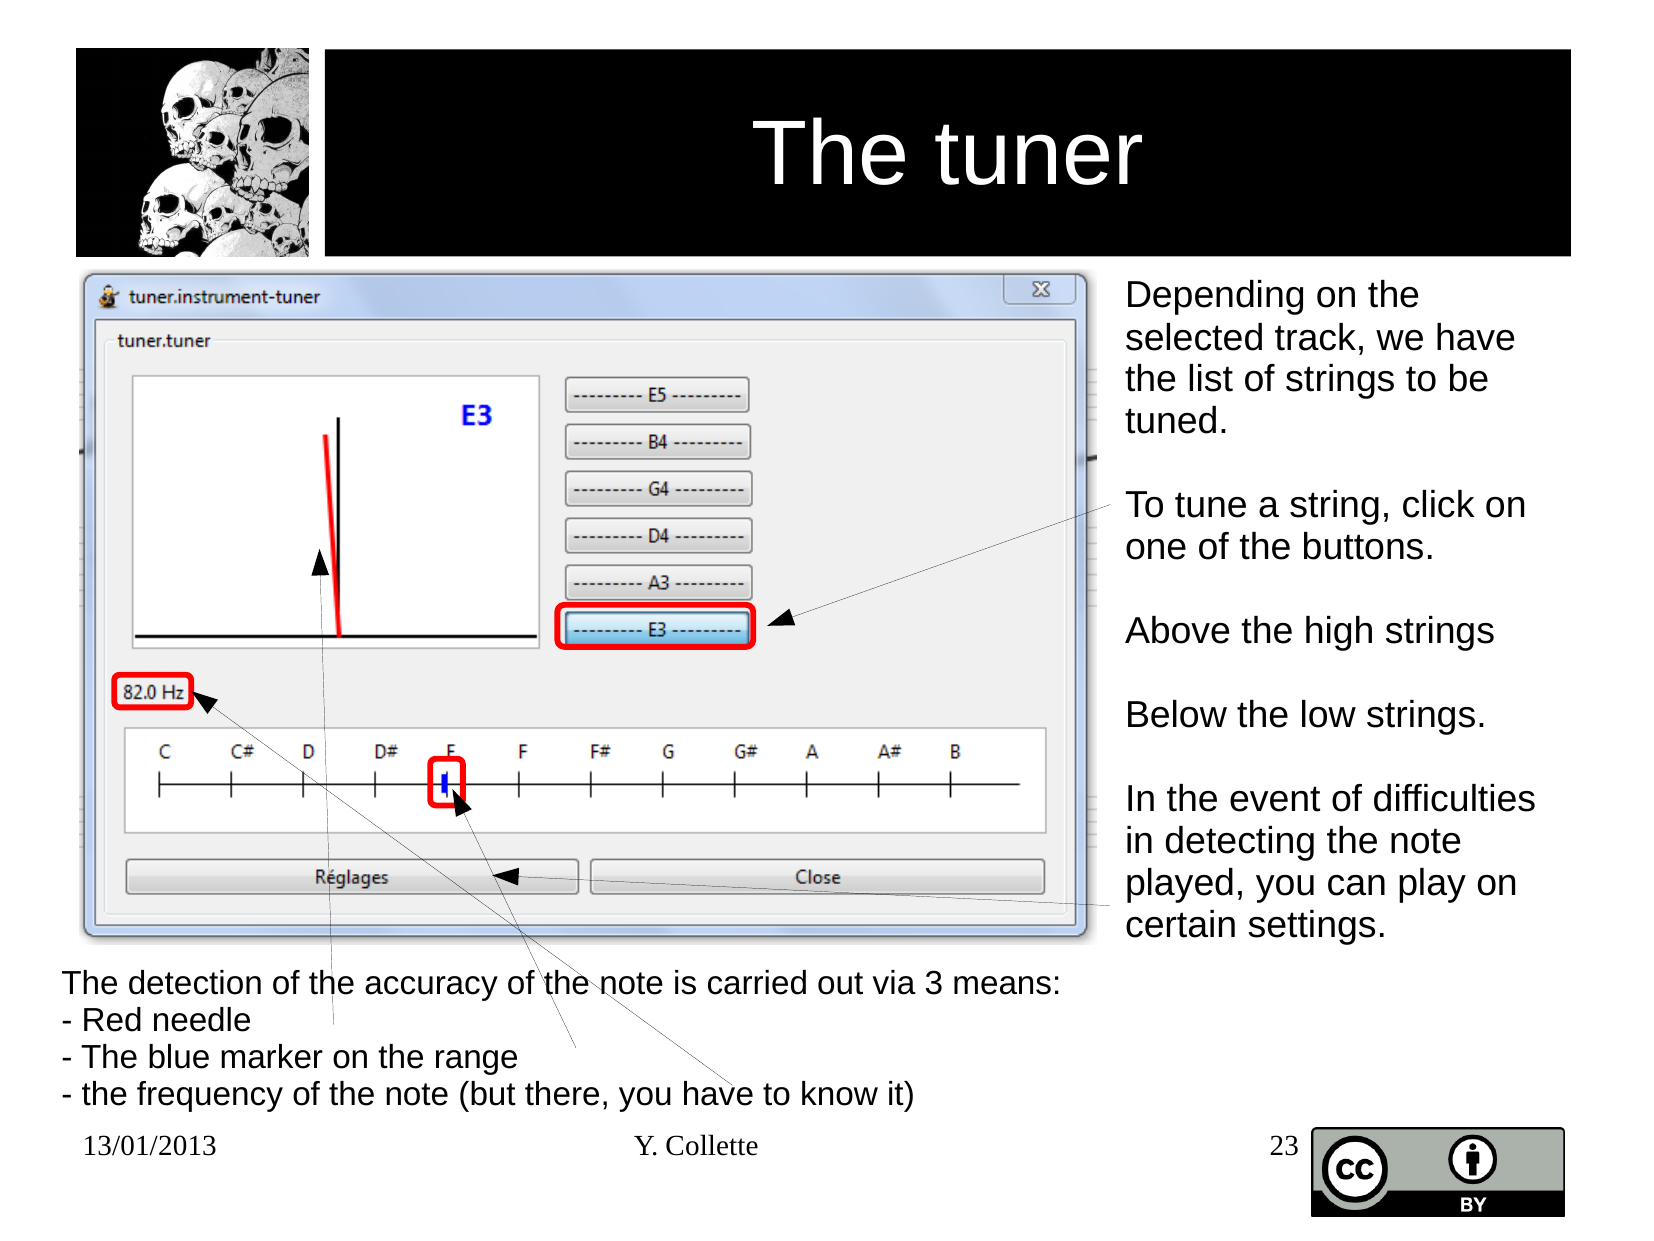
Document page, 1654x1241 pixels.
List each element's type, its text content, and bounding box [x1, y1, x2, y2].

picture [495, 877, 1097, 945]
text_box Depending on the selected track, we have the list of strings to be tuned. To tune a string, click on one of the buttons. Above the high strings Below the low strings. In the event of difficulties in detecting the note played, you can play on certain settings. [1110, 266, 1565, 996]
picture [522, 933, 538, 945]
picture [76, 48, 309, 257]
picture [118, 678, 188, 704]
picture [1311, 1127, 1565, 1217]
title The tuner [324, 49, 1571, 257]
picture [79, 269, 1097, 945]
picture [434, 762, 459, 802]
text_box The detection of the accuracy of the note is carried out via 3 means: - Red needle - The blue marker on the range - the frequency of the note (but there, you have to know it) [46, 956, 1120, 1140]
picture [327, 791, 526, 945]
